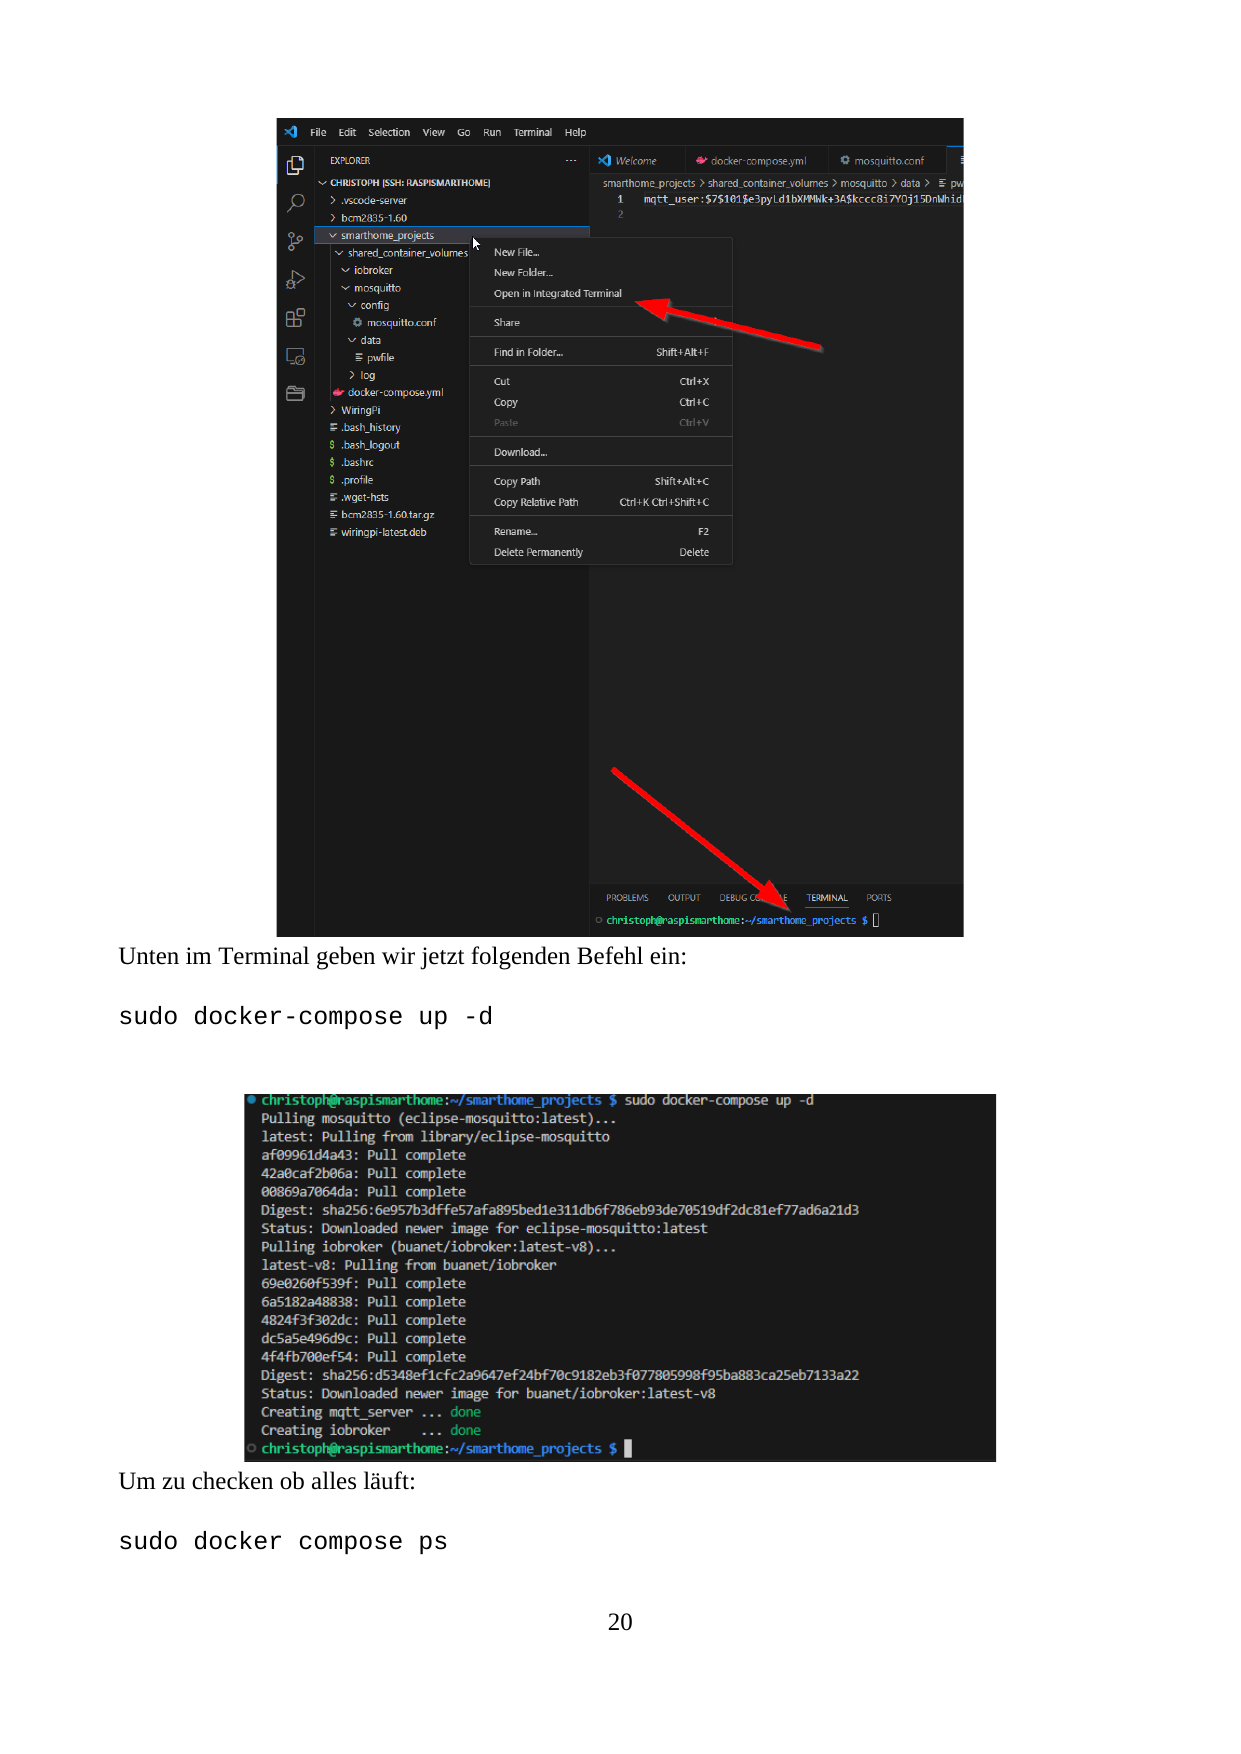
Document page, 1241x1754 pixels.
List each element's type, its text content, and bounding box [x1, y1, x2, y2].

picture [244, 1094, 997, 1462]
text sudo docker-compose up -d [118, 1004, 1122, 1032]
text Um zu checken ob alles läuft: [118, 1462, 1122, 1495]
picture [276, 118, 964, 937]
text Unten im Terminal geben wir jetzt folgenden Befehl ein: [118, 937, 1122, 970]
text sudo docker compose ps [118, 1529, 1122, 1557]
